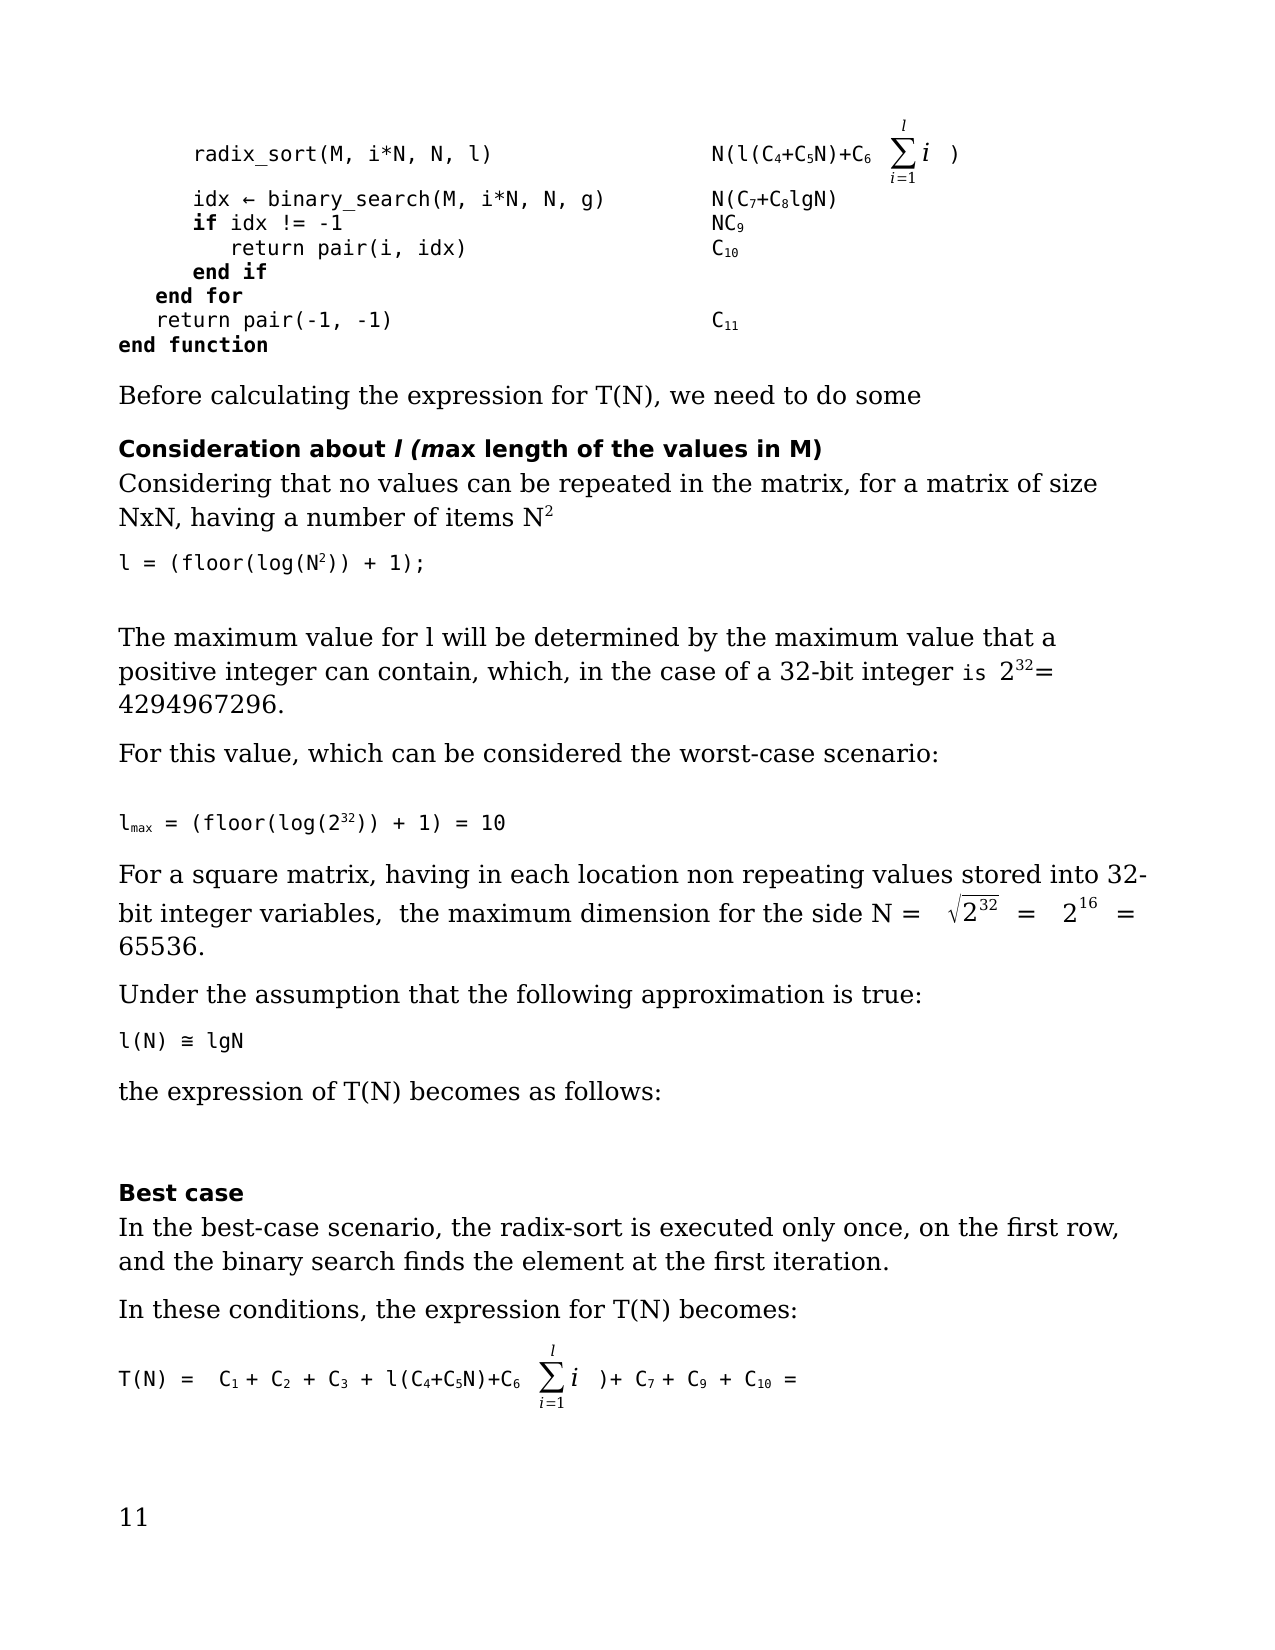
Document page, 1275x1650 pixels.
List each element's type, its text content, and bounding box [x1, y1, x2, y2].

text Under the assumption that the following approximation is true: [118, 981, 1157, 1010]
text lmax = (floor(log(232)) + 1) = 10 [118, 811, 1157, 836]
text end function [118, 333, 1157, 357]
subtitle Best case [118, 1180, 1157, 1207]
text In the best-case scenario, the radix-sort is executed only once, on the first row, and the binary search finds the element at the first iteration. [118, 1213, 1157, 1276]
text if idx != -1 NC9 [118, 211, 1157, 236]
text idx ← binary_search(M, i*N, N, g) N(C7+C8lgN) [118, 187, 1157, 211]
text l = (floor(log(N2)) + 1); [118, 551, 1157, 575]
text For this value, which can be considered the worst-case scenario: [118, 739, 1157, 768]
text Considering that no values can be repeated in the matrix, for a matrix of size NxN, having a number of items N2 [118, 469, 1157, 532]
text end if [118, 260, 1157, 284]
subtitle Consideration about l (max length of the values in M) [118, 436, 1157, 463]
text l(N) ≅ lgN [118, 1029, 1157, 1053]
text Before calculating the expression for T(N), we need to do some [118, 381, 1157, 411]
text end for [118, 284, 1157, 308]
text the expression of T(N) becomes as follows: [118, 1077, 1157, 1106]
text return pair(i, idx) C10 [118, 236, 1157, 260]
text T(N) = C1 + C2 + C3 + l(C4+C5N)+C6)+ C7 + C9 + C10 = [118, 1343, 1157, 1412]
text radix_sort(M, i*N, N, l) N(l(C4+C5N)+C6) [118, 118, 1157, 187]
text For a square matrix, having in each location non repeating values stored into 32-bit integer variables, the maximum dimension for the side N = = = 65536. [118, 860, 1157, 962]
text In these conditions, the expression for T(N) becomes: [118, 1295, 1157, 1324]
text The maximum value for l will be determined by the maximum value that a positive integer can contain, which, in the case of a 32-bit integer is 232= 4294967296. [118, 624, 1157, 720]
text return pair(-1, -1) C11 [118, 308, 1157, 333]
